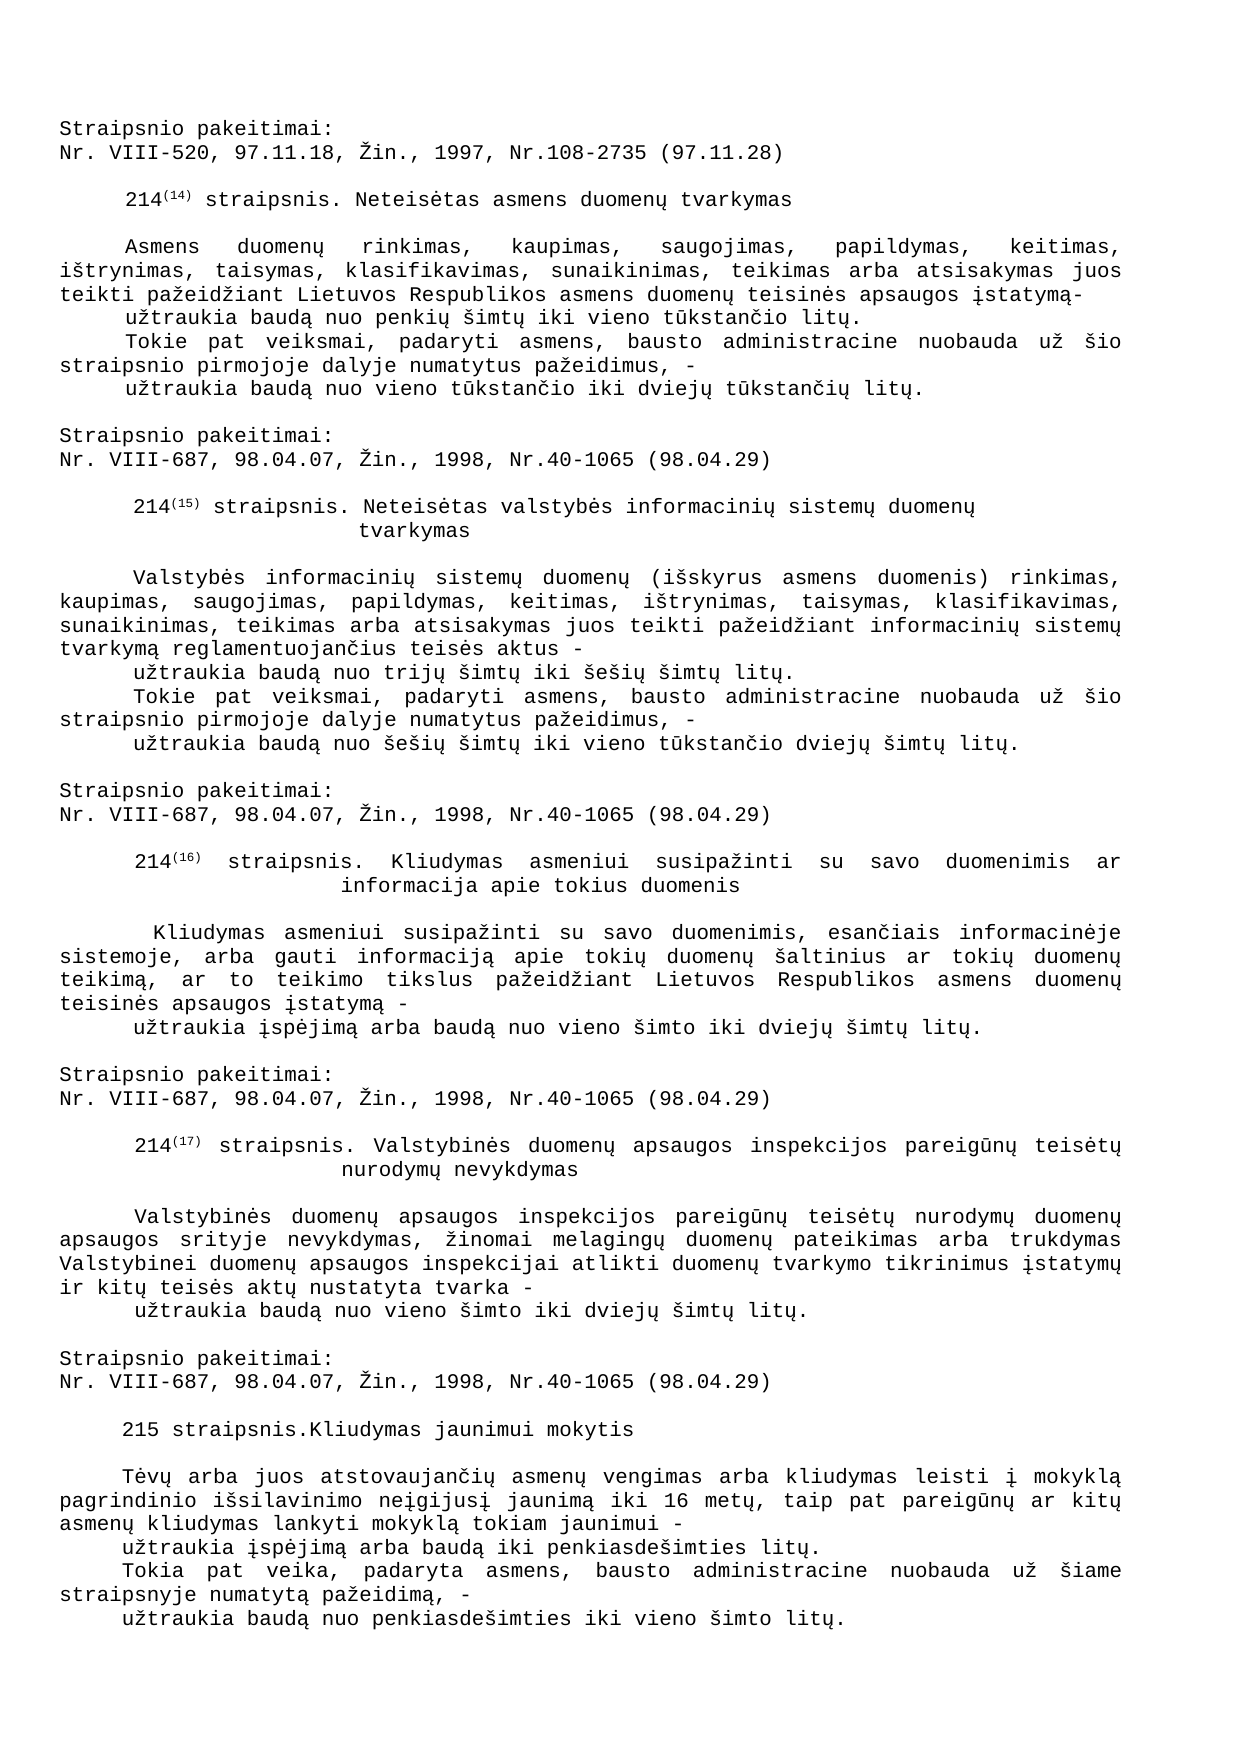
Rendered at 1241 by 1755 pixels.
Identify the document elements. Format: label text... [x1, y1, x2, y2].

text Straipsnio pakeitimai: [59, 1064, 1122, 1088]
text 214(14) straipsnis. Neteisėtas asmens duomenų tvarkymas [59, 189, 1122, 213]
text Straipsnio pakeitimai: [59, 426, 1122, 449]
text užtraukia baudą nuo vieno šimto iki dviejų šimtų litų. [59, 1300, 1122, 1324]
text Nr. VIII-687, 98.04.07, Žin., 1998, Nr.40-1065 (98.04.29) [59, 804, 1122, 827]
text Kliudymas asmeniui susipažinti su savo duomenimis, esančiais informacinėje sistemoje, arba gauti informaciją apie tokių duomenų šaltinius ar tokių duomenų teikimą, ar to teikimo tikslus pažeidžiant Lietuvos Respublikos asmens duomenų teisinės apsaugos įstatymą - [59, 922, 1122, 1017]
text užtraukia baudą nuo penkių šimtų iki vieno tūkstančio litų. [59, 307, 1122, 331]
text Tokie pat veiksmai, padaryti asmens, bausto administracine nuobauda už šio straipsnio pirmojoje dalyje numatytus pažeidimus, - [59, 331, 1122, 378]
text Nr. VIII-520, 97.11.18, Žin., 1997, Nr.108-2735 (97.11.28) [59, 142, 1122, 165]
text 214(16) straipsnis. Kliudymas asmeniui susipažinti su savo duomenimis ar informacija apie tokius duomenis [134, 851, 1122, 898]
text Valstybinės duomenų apsaugos inspekcijos pareigūnų teisėtų nurodymų duomenų apsaugos srityje nevykdymas, žinomai melagingų duomenų pateikimas arba trukdymas Valstybinei duomenų apsaugos inspekcijai atlikti duomenų tvarkymo tikrinimus įstatymų ir kitų teisės aktų nustatyta tvarka - [59, 1206, 1122, 1300]
text užtraukia baudą nuo vieno tūkstančio iki dviejų tūkstančių litų. [59, 378, 1122, 402]
text 215 straipsnis.Kliudymas jaunimui mokytis [59, 1419, 1122, 1442]
text Straipsnio pakeitimai: [59, 118, 1122, 142]
text Asmens duomenų rinkimas, kaupimas, saugojimas, papildymas, keitimas, ištrynimas, taisymas, klasifikavimas, sunaikinimas, teikimas arba atsisakymas juos teikti pažeidžiant Lietuvos Respublikos asmens duomenų teisinės apsaugos įstatymą- [59, 236, 1122, 307]
text Nr. VIII-687, 98.04.07, Žin., 1998, Nr.40-1065 (98.04.29) [59, 449, 1122, 473]
text Tokie pat veiksmai, padaryti asmens, bausto administracine nuobauda už šio straipsnio pirmojoje dalyje numatytus pažeidimus, - [59, 686, 1122, 733]
text Nr. VIII-687, 98.04.07, Žin., 1998, Nr.40-1065 (98.04.29) [59, 1088, 1122, 1111]
text Nr. VIII-687, 98.04.07, Žin., 1998, Nr.40-1065 (98.04.29) [59, 1371, 1122, 1395]
text užtraukia įspėjimą arba baudą nuo vieno šimto iki dviejų šimtų litų. [59, 1017, 1122, 1040]
text tvarkymas [59, 520, 1122, 544]
text Valstybės informacinių sistemų duomenų (išskyrus asmens duomenis) rinkimas, kaupimas, saugojimas, papildymas, keitimas, ištrynimas, taisymas, klasifikavimas, sunaikinimas, teikimas arba atsisakymas juos teikti pažeidžiant informacinių sistemų tvarkymą reglamentuojančius teisės aktus - [59, 567, 1122, 662]
text Tėvų arba juos atstovaujančių asmenų vengimas arba kliudymas leisti į mokyklą pagrindinio išsilavinimo neįgijusį jaunimą iki 16 metų, taip pat pareigūnų ar kitų asmenų kliudymas lankyti mokyklą tokiam jaunimui - [59, 1466, 1122, 1537]
text Tokia pat veika, padaryta asmens, bausto administracine nuobauda už šiame straipsnyje numatytą pažeidimą, - [59, 1561, 1122, 1608]
text 214(15) straipsnis. Neteisėtas valstybės informacinių sistemų duomenų [59, 496, 1122, 520]
text Straipsnio pakeitimai: [59, 1348, 1122, 1371]
text Straipsnio pakeitimai: [59, 780, 1122, 804]
text užtraukia baudą nuo šešių šimtų iki vieno tūkstančio dviejų šimtų litų. [59, 733, 1122, 757]
text užtraukia baudą nuo trijų šimtų iki šešių šimtų litų. [59, 662, 1122, 686]
text užtraukia įspėjimą arba baudą iki penkiasdešimties litų. [59, 1537, 1122, 1561]
text užtraukia baudą nuo penkiasdešimties iki vieno šimto litų. [59, 1608, 1122, 1631]
text 214(17) straipsnis. Valstybinės duomenų apsaugos inspekcijos pareigūnų teisėtų nurodymų nevykdymas [134, 1135, 1122, 1182]
